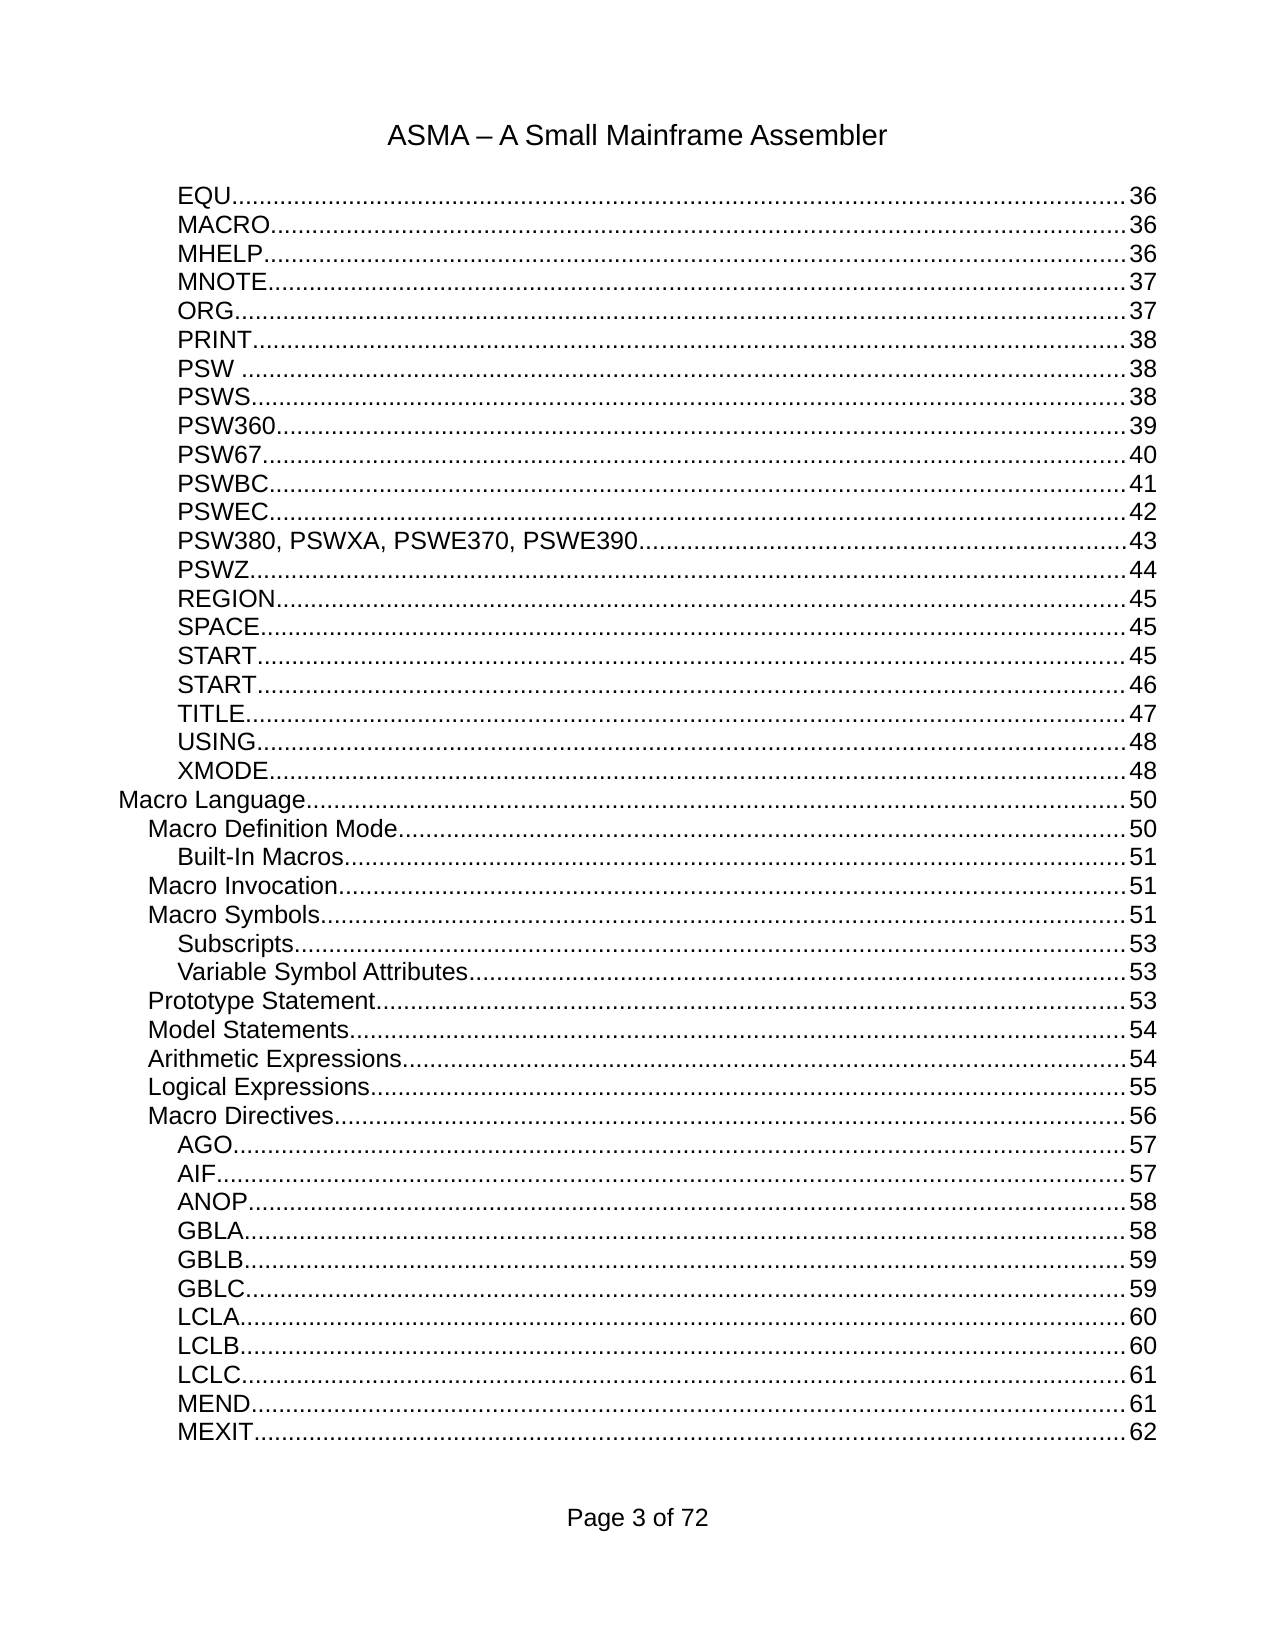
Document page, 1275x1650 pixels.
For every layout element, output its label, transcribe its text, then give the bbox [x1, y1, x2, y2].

text REGION 45 [177, 584, 1157, 612]
text MACRO 36 [177, 210, 1157, 239]
text AGO 57 [177, 1130, 1157, 1159]
text USING 48 [177, 727, 1157, 756]
text Macro Invocation 51 [148, 871, 1157, 900]
text START 46 [177, 670, 1157, 699]
text PRINT 38 [177, 325, 1157, 354]
text PSWBC 41 [177, 469, 1157, 497]
text Logical Expressions 55 [148, 1072, 1157, 1101]
text MEND 61 [177, 1389, 1157, 1417]
text MNOTE 37 [177, 267, 1157, 296]
text MEXIT 62 [177, 1417, 1157, 1446]
text Model Statements 54 [148, 1015, 1157, 1044]
text GBLA 58 [177, 1216, 1157, 1245]
text PSW 38 [177, 354, 1157, 382]
text SPACE 45 [177, 612, 1157, 641]
text Variable Symbol Attributes 53 [177, 957, 1157, 986]
text Arithmetic Expressions 54 [148, 1044, 1157, 1072]
text EQU 36 [177, 181, 1157, 210]
text TITLE 47 [177, 699, 1157, 727]
text PSW380, PSWXA, PSWE370, PSWE390 43 [177, 526, 1157, 555]
text LCLA 60 [177, 1302, 1157, 1331]
text PSW67 40 [177, 440, 1157, 469]
text PSW360 39 [177, 411, 1157, 440]
text PSWZ 44 [177, 555, 1157, 584]
text ORG 37 [177, 296, 1157, 325]
text Prototype Statement 53 [148, 986, 1157, 1015]
text XMODE 48 [177, 756, 1157, 785]
text ANOP 58 [177, 1187, 1157, 1216]
text GBLC 59 [177, 1274, 1157, 1302]
text PSWS 38 [177, 382, 1157, 411]
text Subscripts 53 [177, 929, 1157, 957]
text AIF 57 [177, 1159, 1157, 1187]
text Macro Definition Mode 50 [148, 814, 1157, 842]
text LCLC 61 [177, 1360, 1157, 1389]
text PSWEC 42 [177, 497, 1157, 526]
text Macro Language 50 [118, 785, 1157, 814]
text Macro Symbols 51 [148, 900, 1157, 929]
text LCLB 60 [177, 1331, 1157, 1360]
text GBLB 59 [177, 1245, 1157, 1274]
text Built-In Macros 51 [177, 842, 1157, 871]
text START 45 [177, 641, 1157, 670]
text Macro Directives 56 [148, 1101, 1157, 1130]
text MHELP 36 [177, 239, 1157, 267]
